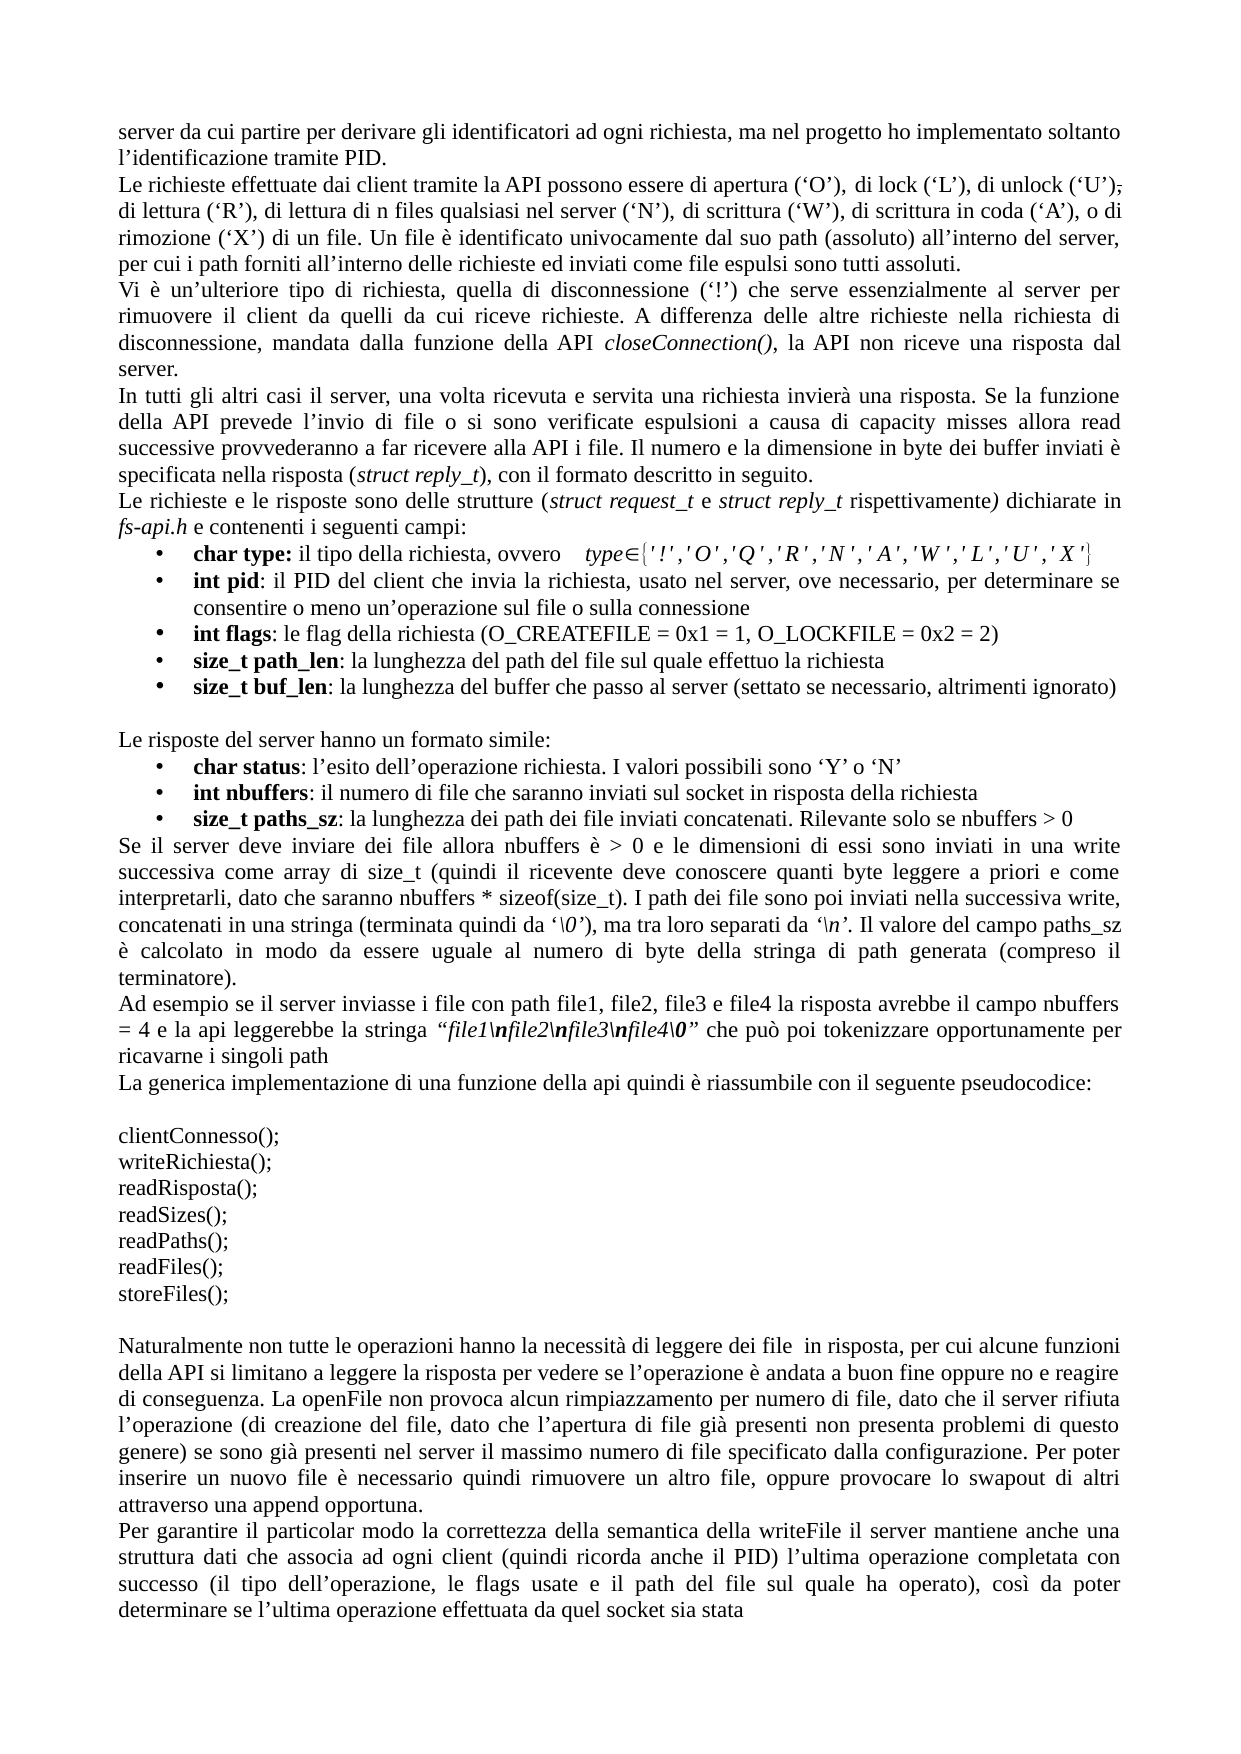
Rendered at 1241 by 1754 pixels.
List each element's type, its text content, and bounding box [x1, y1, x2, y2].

text writeRichiesta(); [118, 1148, 1122, 1174]
text server da cui partire per derivare gli identificatori ad ogni richiesta, ma nel progetto ho implementato soltanto l’identificazione tramite PID. [118, 118, 1122, 171]
text storeFiles(); [118, 1280, 1122, 1306]
list size_t buf_len: la lunghezza del buffer che passo al server (settato se necessario, altrimenti ignorato) [156, 673, 1122, 700]
text Le richieste effettuate dai client tramite la API possono essere di apertura (‘O’), di lock (‘L’), di unlock (‘U’), di lettura (‘R’), di lettura di n files qualsiasi nel server (‘N’), di scrittura (‘W’), di scrittura in coda (‘A’), o di rimozione (‘X’) di un file. Un file è identificato univocamente dal suo path (assoluto) all’interno del server, per cui i path forniti all’interno delle richieste ed inviati come file espulsi sono tutti assoluti. [118, 171, 1122, 276]
text readRisposta(); [118, 1174, 1122, 1201]
text readSizes(); [118, 1201, 1122, 1227]
text readFiles(); [118, 1253, 1122, 1280]
text Le risposte del server hanno un formato simile: [118, 726, 1122, 753]
text Se il server deve inviare dei file allora nbuffers è > 0 e le dimensioni di essi sono inviati in una write successiva come array di size_t (quindi il ricevente deve conoscere quanti byte leggere a priori e come interpretarli, dato che saranno nbuffers * sizeof(size_t). I path dei file sono poi inviati nella successiva write, concatenati in una stringa (terminata quindi da ‘\0’), ma tra loro separati da ‘\n’. Il valore del campo paths_sz è calcolato in modo da essere uguale al numero di byte della stringa di path generata (compreso il terminatore). [118, 832, 1122, 990]
text Naturalmente non tutte le operazioni hanno la necessità di leggere dei file in risposta, per cui alcune funzioni della API si limitano a leggere la risposta per vedere se l’operazione è andata a buon fine oppure no e reagire di conseguenza. La openFile non provoca alcun rimpiazzamento per numero di file, dato che il server rifiuta l’operazione (di creazione del file, dato che l’apertura di file già presenti non presenta problemi di questo genere) se sono già presenti nel server il massimo numero di file specificato dalla configurazione. Per poter inserire un nuovo file è necessario quindi rimuovere un altro file, oppure provocare lo swapout di altri attraverso una append opportuna. [118, 1332, 1122, 1517]
list char status: l’esito dell’operazione richiesta. I valori possibili sono ‘Y’ o ‘N’ [156, 753, 1122, 779]
list char type: il tipo della richiesta, ovvero [156, 540, 1122, 567]
text In tutti gli altri casi il server, una volta ricevuta e servita una richiesta invierà una risposta. Se la funzione della API prevede l’invio di file o si sono verificate espulsioni a causa di capacity misses allora read successive provvederanno a far ricevere alla API i file. Il numero e la dimensione in byte dei buffer inviati è specificata nella risposta (struct reply_t), con il formato descritto in seguito. [118, 382, 1122, 487]
text Ad esempio se il server inviasse i file con path file1, file2, file3 e file4 la risposta avrebbe il campo nbuffers = 4 e la api leggerebbe la stringa “file1\nfile2\nfile3\nfile4\0” che può poi tokenizzare opportunamente per ricavarne i singoli path [118, 990, 1122, 1069]
list int nbuffers: il numero di file che saranno inviati sul socket in risposta della richiesta [156, 779, 1122, 805]
list int pid: il PID del client che invia la richiesta, usato nel server, ove necessario, per determinare se consentire o meno un’operazione sul file o sulla connessione [156, 567, 1122, 620]
list size_t paths_sz: la lunghezza dei path dei file inviati concatenati. Rilevante solo se nbuffers > 0 [156, 805, 1122, 832]
text La generica implementazione di una funzione della api quindi è riassumbile con il seguente pseudocodice: [118, 1069, 1122, 1095]
text Le richieste e le risposte sono delle strutture (struct request_t e struct reply_t rispettivamente) dichiarate in fs-api.h e contenenti i seguenti campi: [118, 487, 1122, 540]
list size_t path_len: la lunghezza del path del file sul quale effettuo la richiesta [156, 647, 1122, 673]
text readPaths(); [118, 1227, 1122, 1253]
text Vi è un’ulteriore tipo di richiesta, quella di disconnessione (‘!’) che serve essenzialmente al server per rimuovere il client da quelli da cui riceve richieste. A differenza delle altre richieste nella richiesta di disconnessione, mandata dalla funzione della API closeConnection(), la API non riceve una risposta dal server. [118, 276, 1122, 382]
text clientConnesso(); [118, 1122, 1122, 1148]
list int flags: le flag della richiesta (O_CREATEFILE = 0x1 = 1, O_LOCKFILE = 0x2 = 2) [156, 620, 1122, 647]
text Per garantire il particolar modo la correttezza della semantica della writeFile il server mantiene anche una struttura dati che associa ad ogni client (quindi ricorda anche il PID) l’ultima operazione completata con successo (il tipo dell’operazione, le flags usate e il path del file sul quale ha operato), così da poter determinare se l’ultima operazione effettuata da quel socket sia stata [118, 1517, 1122, 1622]
